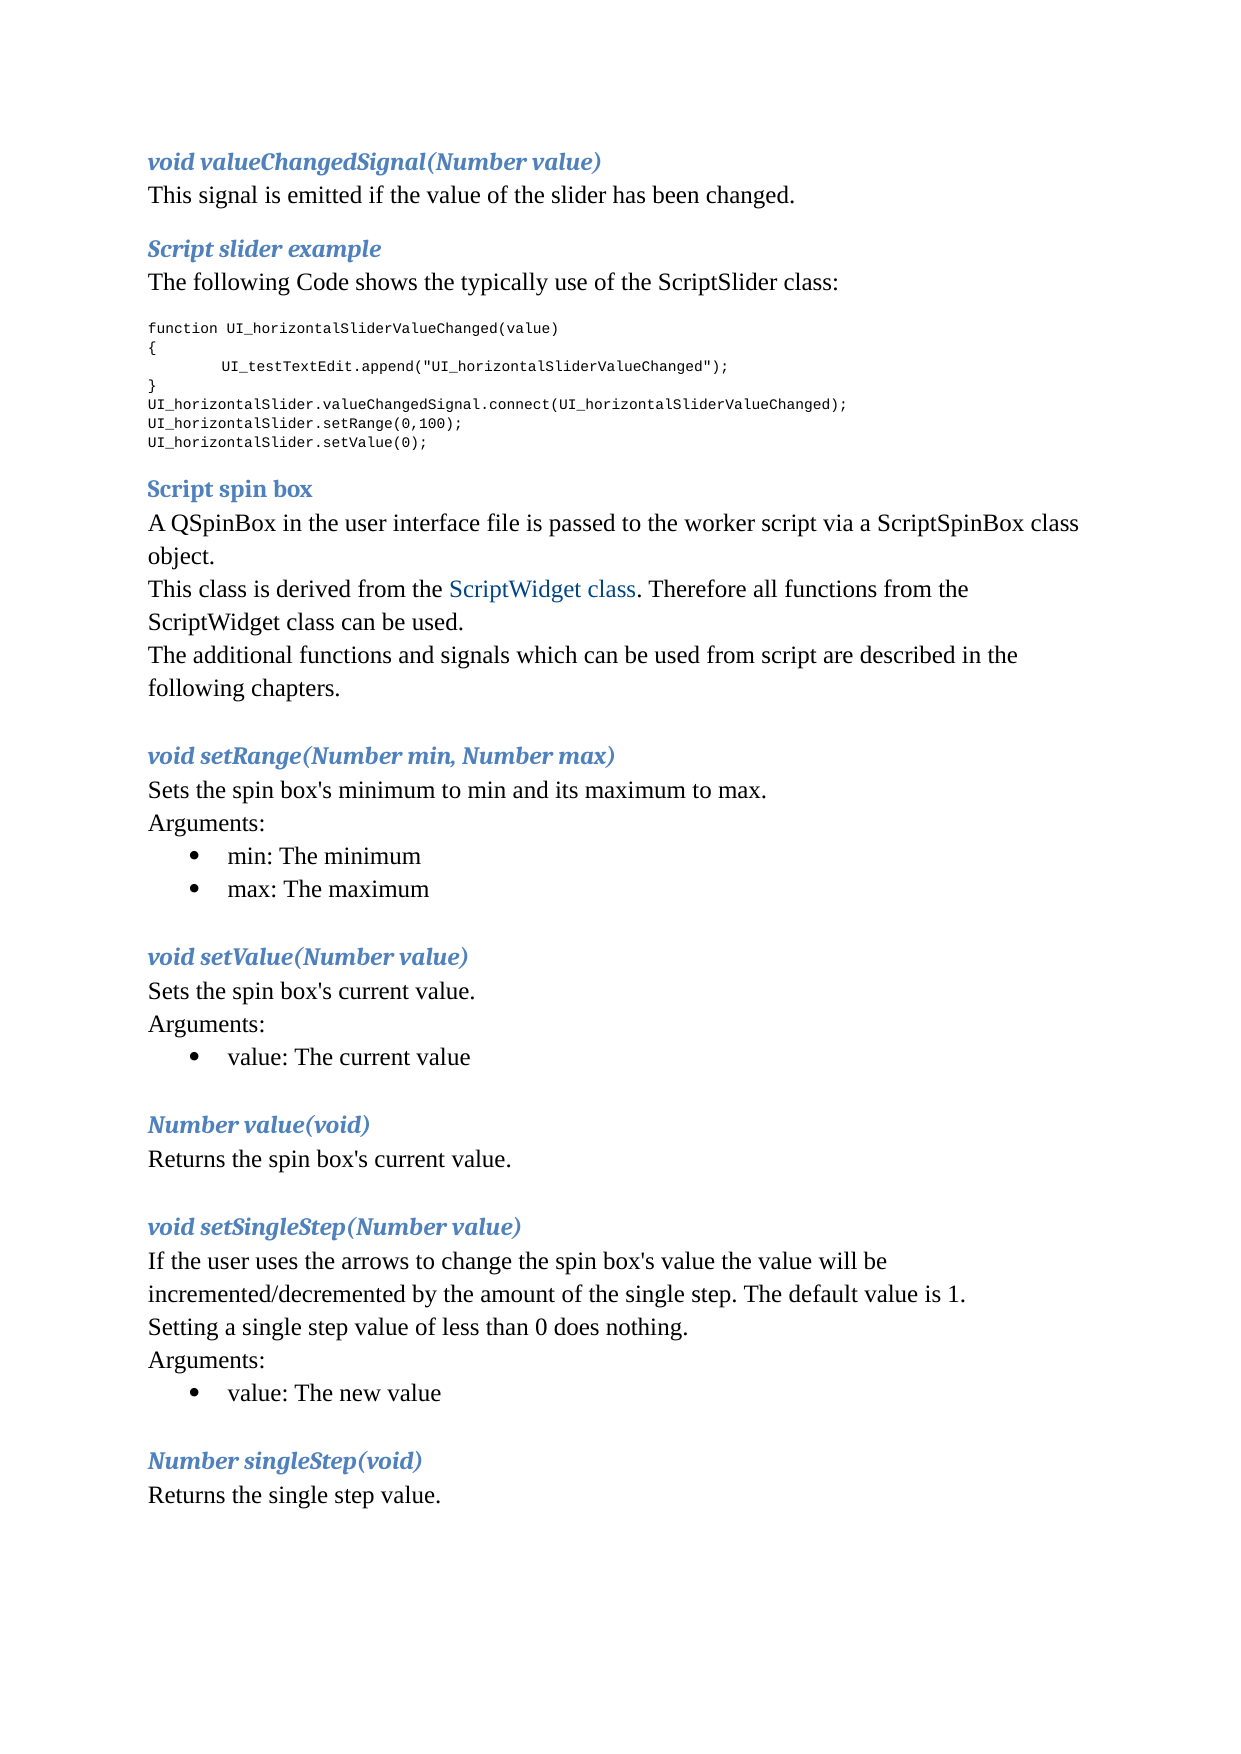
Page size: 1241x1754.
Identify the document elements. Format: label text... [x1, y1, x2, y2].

subtitle Number singleStep(void) [148, 1447, 1093, 1476]
list min: The minimum [190, 841, 1093, 870]
list value: The new value [190, 1378, 1093, 1407]
text Sets the spin box's current value. [148, 976, 1093, 1005]
subtitle void setRange(Number min, Number max) [148, 742, 1093, 771]
text Arguments: [148, 808, 1093, 837]
subtitle Number value(void) [148, 1111, 1093, 1140]
text If the user uses the arrows to change the spin box's value the value will be [148, 1246, 1093, 1275]
subtitle void setValue(Number value) [148, 943, 1093, 972]
text UI_horizontalSlider.setValue(0); [148, 435, 1093, 452]
text Sets the spin box's minimum to min and its maximum to max. [148, 775, 1093, 804]
text Returns the spin box's current value. [148, 1144, 1093, 1173]
subtitle void valueChangedSignal(Number value) [148, 148, 1093, 176]
text The additional functions and signals which can be used from script are described in the following chapters. [148, 640, 1093, 702]
subtitle void setSingleStep(Number value) [148, 1213, 1093, 1242]
text UI_testTextEdit.append("UI_horizontalSliderValueChanged"); [148, 359, 1093, 376]
text Arguments: [148, 1345, 1093, 1374]
text This signal is emitted if the value of the slider has been changed. [148, 181, 1093, 209]
list value: The current value [190, 1042, 1093, 1071]
text function UI_horizontalSliderValueChanged(value) [148, 321, 1093, 338]
text } [148, 378, 1093, 395]
text Returns the single step value. [148, 1480, 1093, 1509]
text The following Code shows the typically use of the ScriptSlider class: [148, 267, 1093, 296]
text Setting a single step value of less than 0 does nothing. [148, 1312, 1093, 1341]
text UI_horizontalSlider.valueChangedSignal.connect(UI_horizontalSliderValueChanged); [148, 397, 1093, 414]
text Arguments: [148, 1009, 1093, 1038]
list max: The maximum [190, 874, 1093, 903]
text { [148, 340, 1093, 357]
text This class is derived from the ScriptWidget class. Therefore all functions from the ScriptWidget class can be used. [148, 574, 1093, 636]
text incremented/decremented by the amount of the single step. The default value is 1. [148, 1279, 1093, 1308]
text UI_horizontalSlider.setRange(0,100); [148, 416, 1093, 433]
subtitle Script spin box [148, 475, 1093, 504]
text A QSpinBox in the user interface file is passed to the worker script via a ScriptSpinBox class object. [148, 508, 1093, 570]
subtitle Script slider example [148, 234, 1093, 263]
